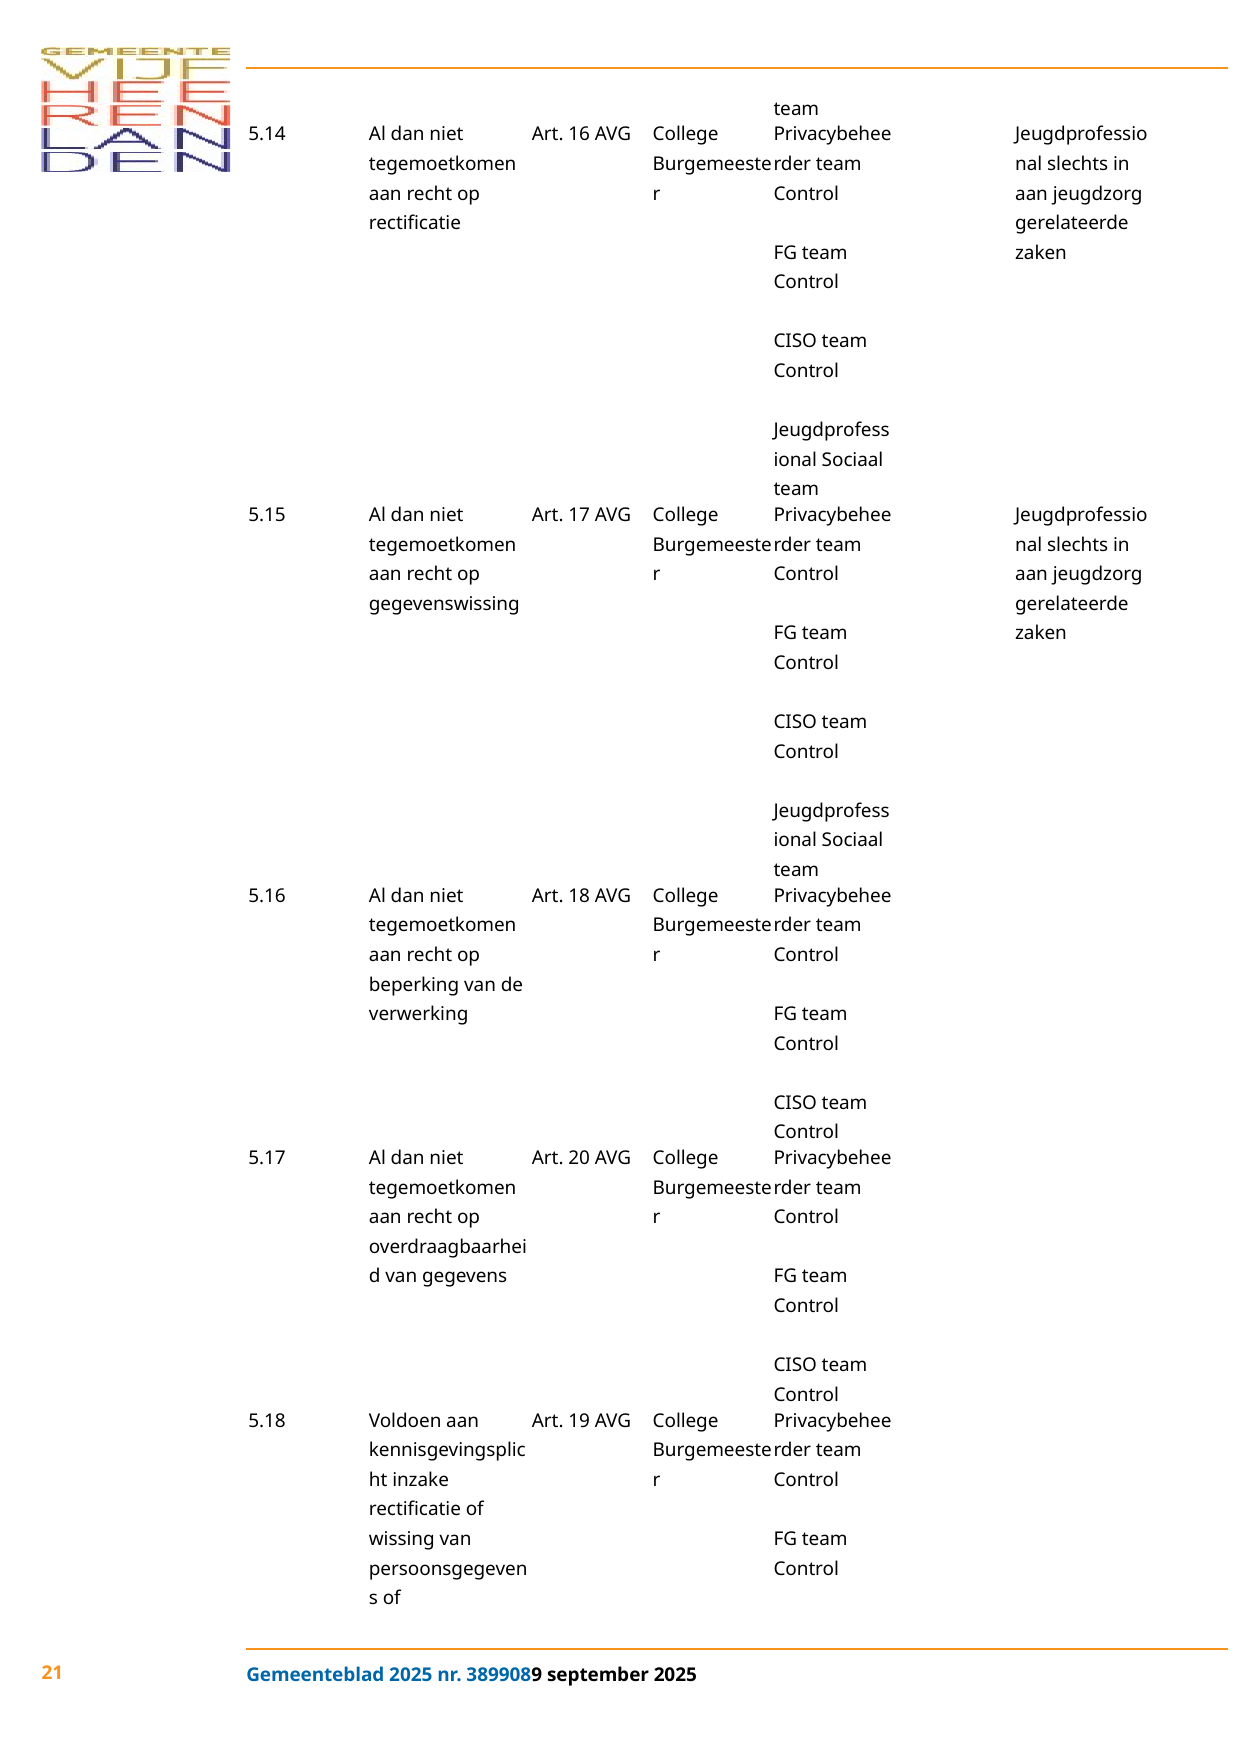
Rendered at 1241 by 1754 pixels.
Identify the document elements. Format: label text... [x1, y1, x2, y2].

table_cell [1015, 1407, 1152, 1610]
table_cell Privacybeheerder team Control FG team Control CISO team Control Jeugdprofessional Sociaal team [773, 501, 894, 882]
table_cell [894, 882, 1015, 1144]
table_cell team [773, 95, 894, 121]
table_cell Art. 18 AVG [532, 882, 652, 1144]
table_cell College Burgemeester [653, 1407, 773, 1610]
table_cell [1015, 95, 1152, 121]
table_cell Al dan niet tegemoetkomen aan recht op beperking van de verwerking [369, 882, 532, 1144]
table_cell College Burgemeester [653, 121, 773, 501]
table_cell Jeugdprofessional slechts in aan jeugdzorg gerelateerde zaken [1015, 121, 1152, 501]
table_cell Privacybeheerder team Control FG team Control CISO team Control [773, 1144, 894, 1407]
table_cell College Burgemeester [653, 501, 773, 882]
table_cell Privacybeheerder team Control FG team Control CISO team Control Jeugdprofessional Sociaal team [773, 121, 894, 501]
table_cell 5.16 [248, 882, 369, 1144]
table_cell [894, 95, 1015, 121]
table_cell Al dan niet tegemoetkomen aan recht op rectificatie [369, 121, 532, 501]
table_cell [894, 501, 1015, 882]
table_cell [532, 95, 652, 121]
table_cell [894, 1144, 1015, 1407]
table_cell College Burgemeester [653, 882, 773, 1144]
table_cell Voldoen aan kennisgevingsplicht inzake rectificatie of wissing van persoonsgegevens of [369, 1407, 532, 1610]
table_cell Privacybeheerder team Control FG team Control CISO team Control [773, 882, 894, 1144]
table_cell [894, 121, 1015, 501]
table_cell Art. 20 AVG [532, 1144, 652, 1407]
table_cell 5.14 [248, 121, 369, 501]
table_cell Privacybeheerder team Control FG team Control [773, 1407, 894, 1610]
table_cell 5.17 [248, 1144, 369, 1407]
table_cell Art. 16 AVG [532, 121, 652, 501]
table_cell College Burgemeester [653, 1144, 773, 1407]
table_cell Jeugdprofessional slechts in aan jeugdzorg gerelateerde zaken [1015, 501, 1152, 882]
table_cell 5.18 [248, 1407, 369, 1610]
table_cell [894, 1407, 1015, 1610]
table_cell Al dan niet tegemoetkomen aan recht op gegevenswissing [369, 501, 532, 882]
table_cell [369, 95, 532, 121]
picture [41, 47, 231, 172]
table_cell 5.15 [248, 501, 369, 882]
table_cell [653, 95, 773, 121]
table_cell Al dan niet tegemoetkomen aan recht op overdraagbaarheid van gegevens [369, 1144, 532, 1407]
table_cell [248, 95, 369, 121]
table_cell [1015, 1144, 1152, 1407]
table_cell Art. 19 AVG [532, 1407, 652, 1610]
table_cell [1015, 882, 1152, 1144]
table_cell Art. 17 AVG [532, 501, 652, 882]
